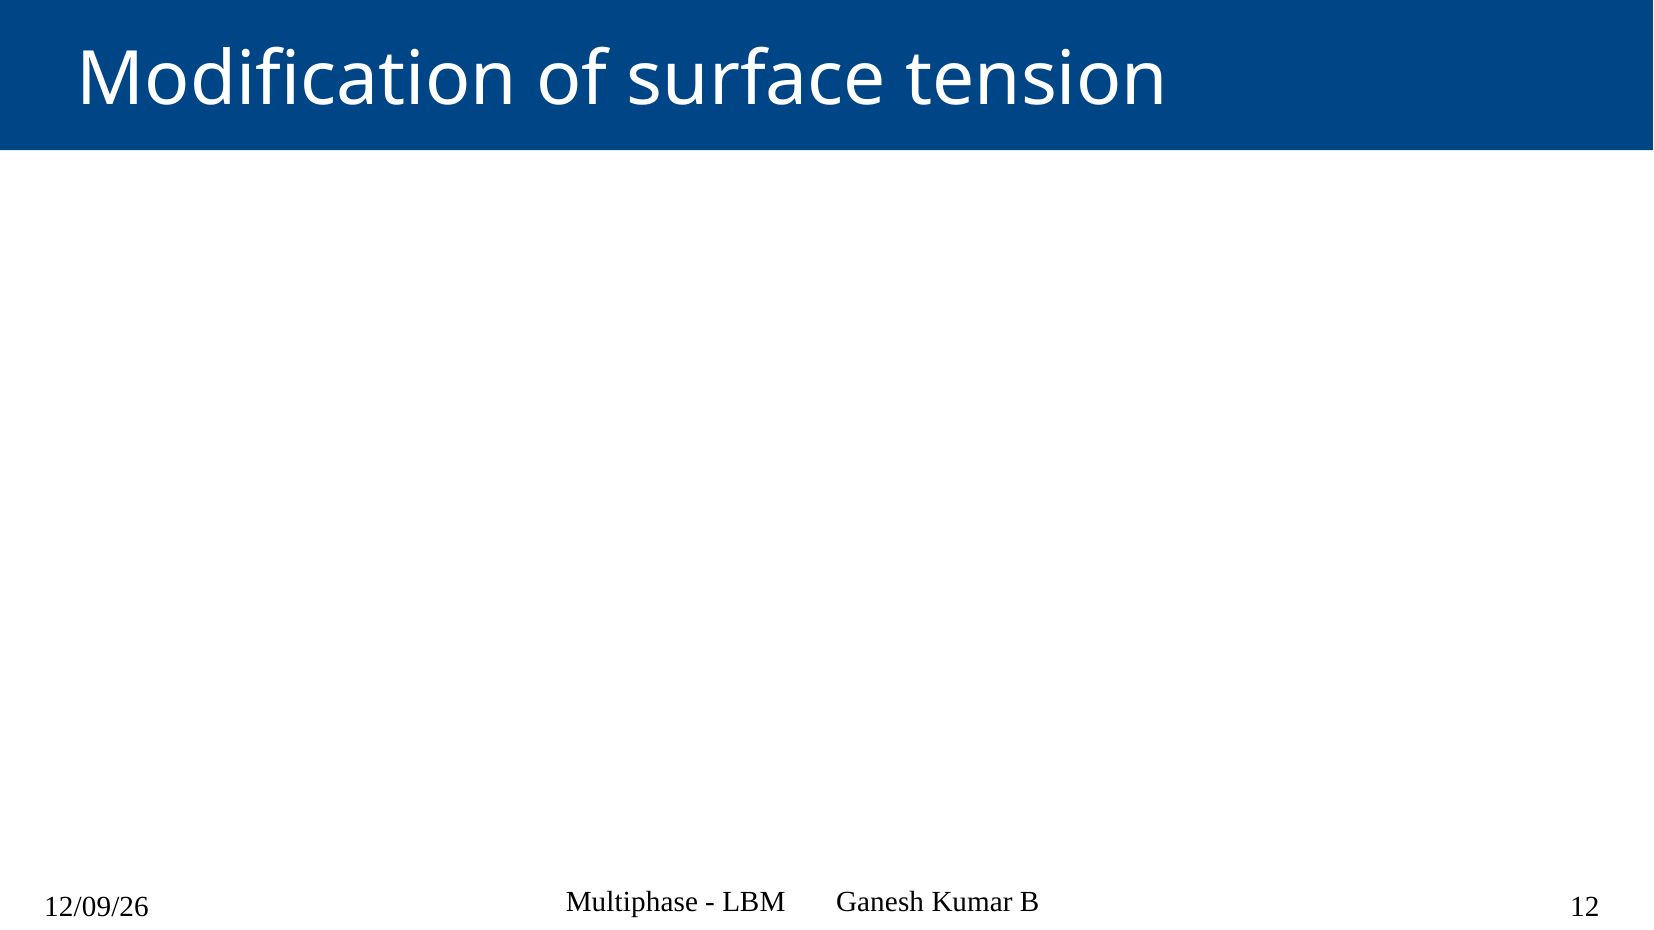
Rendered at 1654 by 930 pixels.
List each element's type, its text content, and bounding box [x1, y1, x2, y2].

title Modification of surface tension [0, 0, 1653, 151]
